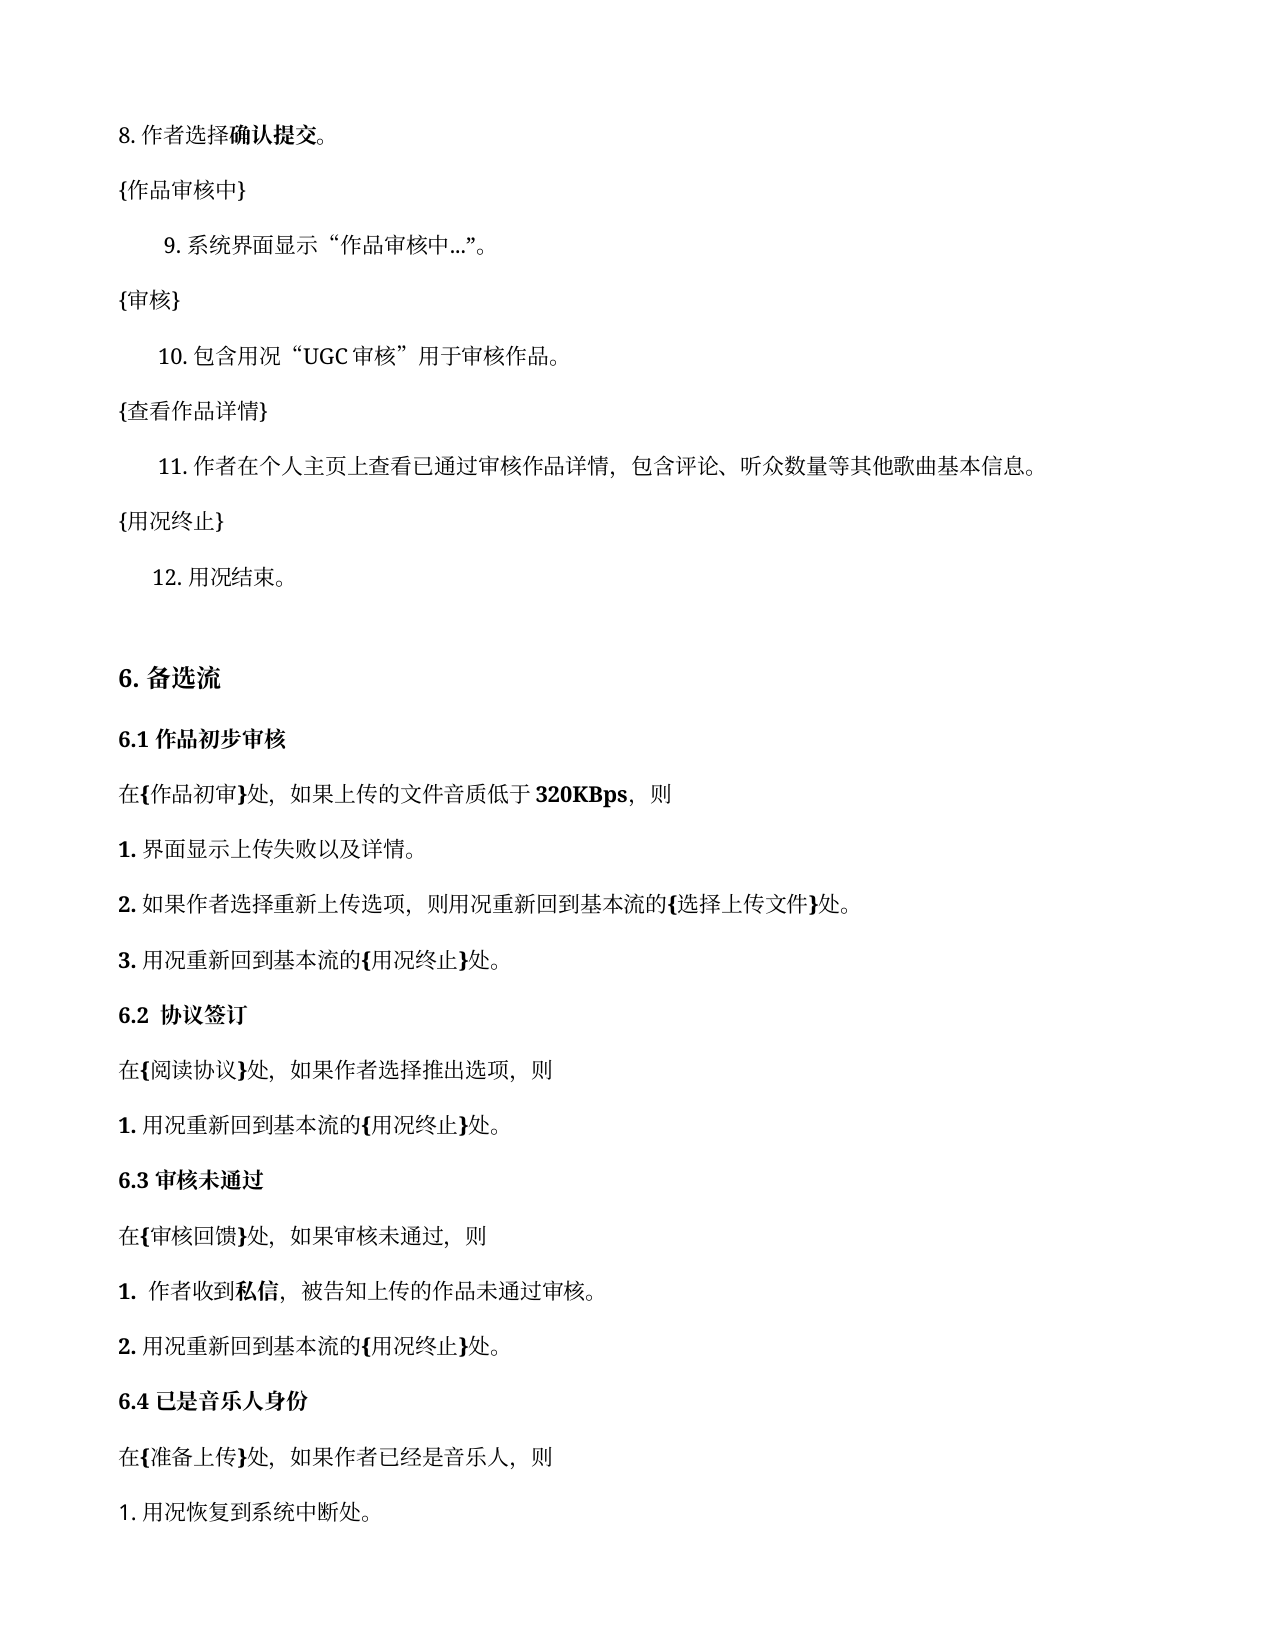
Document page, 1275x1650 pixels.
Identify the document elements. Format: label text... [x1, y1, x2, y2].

text 1. 作者收到私信，被告知上传的作品未通过审核。 [118, 1274, 1157, 1306]
text {作品审核中} [118, 173, 1157, 205]
text 2. 用况重新回到基本流的{用况终止}处。 [118, 1329, 1157, 1361]
text 2. 如果作者选择重新上传选项，则用况重新回到基本流的{选择上传文件}处。 [118, 888, 1157, 919]
text 1. 用况恢复到系统中断处。 [118, 1495, 1157, 1527]
text 6.2 协议签订 [118, 998, 1157, 1030]
text 在{作品初审}处，如果上传的文件音质低于320KBps，则 [118, 777, 1157, 809]
text 6.3 审核未通过 [118, 1164, 1157, 1195]
text 在{阅读协议}处，如果作者选择推出选项，则 [118, 1053, 1157, 1085]
text 12. 用况结束。 [118, 560, 1157, 591]
text 6.4 已是音乐人身份 [118, 1384, 1157, 1416]
text {查看作品详情} [118, 394, 1157, 426]
text 1. 用况重新回到基本流的{用况终止}处。 [118, 1108, 1157, 1140]
text 6.1 作品初步审核 [118, 722, 1157, 754]
text 11. 作者在个人主页上查看已通过审核作品详情，包含评论、听众数量等其他歌曲基本信息。 [118, 449, 1157, 481]
text 8. 作者选择确认提交。 [118, 118, 1157, 150]
text 10. 包含用况“UGC审核”用于审核作品。 [118, 339, 1157, 371]
text 在{审核回馈}处，如果审核未通过，则 [118, 1219, 1157, 1251]
text 9. 系统界面显示“作品审核中...”。 [118, 228, 1157, 260]
text {审核} [118, 284, 1157, 315]
text 1. 界面显示上传失败以及详情。 [118, 832, 1157, 864]
text 在{准备上传}处，如果作者已经是音乐人，则 [118, 1440, 1157, 1471]
text 6. 备选流 [118, 659, 1157, 695]
text {用况终止} [118, 504, 1157, 536]
text 3. 用况重新回到基本流的{用况终止}处。 [118, 943, 1157, 974]
